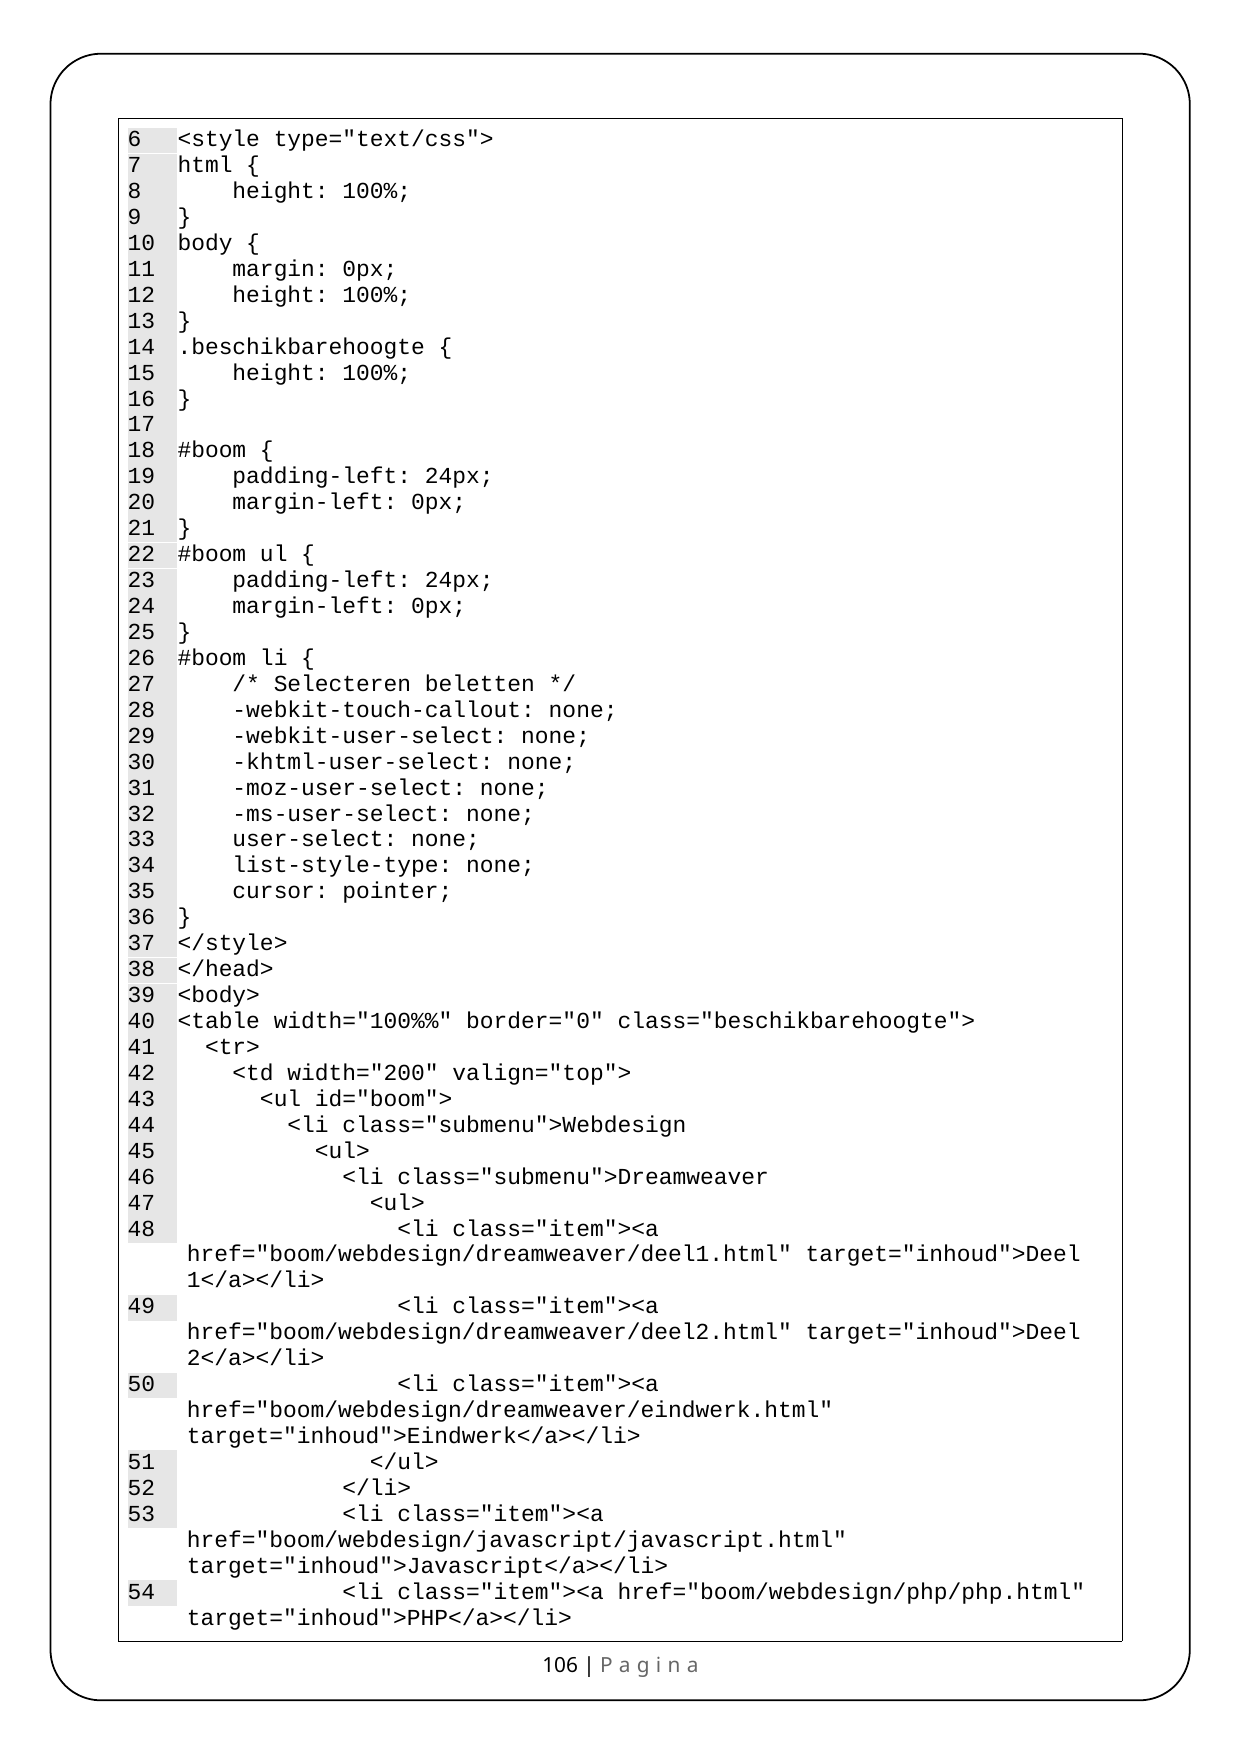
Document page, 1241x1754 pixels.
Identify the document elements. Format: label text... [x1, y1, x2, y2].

list /* Selecteren beletten */ [177, 663, 1122, 689]
list margin-left: 0px; [177, 585, 1122, 611]
list [119, 611, 128, 637]
list <li class="item"><a href="boom/webdesign/dreamweaver/deel1.html" target="inhoud">Deel 1</a></li> [119, 1207, 1122, 1285]
list } [177, 300, 1122, 326]
list -khtml-user-select: none; [177, 741, 1122, 767]
list #boom li { [177, 637, 1122, 663]
list user-select: none; [177, 818, 1122, 844]
list [119, 429, 128, 455]
list list-style-type: none; [177, 844, 1122, 870]
list height: 100%; [177, 170, 1122, 196]
list </style> [177, 922, 1122, 948]
list -webkit-user-select: none; [177, 715, 1122, 741]
list html { [119, 144, 1122, 170]
list height: 100%; [177, 274, 1122, 300]
list -moz-user-select: none; [177, 767, 1122, 792]
list -webkit-touch-callout: none; [177, 689, 1122, 715]
list <li class="item"><a href="boom/webdesign/php/php.html" target="inhoud">PHP</a></li> [119, 1571, 1122, 1641]
list [119, 377, 128, 413]
list <td width="200" valign="top"> [177, 1052, 1122, 1078]
list [119, 896, 128, 922]
list [119, 507, 128, 533]
list <table width="100%%" border="0" class="beschikbarehoogte"> [177, 1000, 1122, 1026]
list height: 100%; [177, 352, 1122, 377]
list <li class="item"><a href="boom/webdesign/dreamweaver/deel2.html" target="inhoud">Deel 2</a></li> [119, 1285, 1122, 1363]
list [119, 1467, 128, 1493]
list <ul id="boom"> [177, 1078, 1122, 1104]
list [119, 300, 128, 326]
list [119, 1130, 128, 1156]
list </li> [177, 1467, 1122, 1493]
list } [177, 377, 1122, 413]
list <style type="text/css"> [119, 119, 1122, 144]
list -ms-user-select: none; [177, 792, 1122, 818]
list <li class="submenu">Dreamweaver [177, 1156, 1122, 1182]
list padding-left: 24px; [119, 559, 1122, 585]
list [119, 922, 128, 948]
list [119, 222, 128, 248]
list <body> [119, 974, 1122, 1000]
list .beschikbarehoogte { [177, 326, 1122, 352]
list <ul> [177, 1130, 1122, 1156]
list body { [177, 222, 1122, 248]
list #boom { [177, 429, 1122, 455]
list padding-left: 24px; [177, 455, 1122, 481]
list margin-left: 0px; [177, 481, 1122, 507]
list <tr> [177, 1026, 1122, 1052]
list [119, 637, 128, 663]
list margin: 0px; [177, 248, 1122, 274]
list <li class="submenu">Webdesign [177, 1104, 1122, 1130]
list } [177, 196, 1122, 222]
list [119, 196, 128, 222]
list cursor: pointer; [177, 870, 1122, 896]
list </head> [119, 948, 1122, 974]
list <ul> [177, 1182, 1122, 1207]
list #boom ul { [119, 533, 1122, 559]
list <li class="item"><a href="boom/webdesign/javascript/javascript.html" target="inhoud">Javascript</a></li> [119, 1493, 1122, 1571]
list [119, 1182, 128, 1207]
list [119, 1026, 128, 1052]
list </ul> [119, 1441, 1122, 1467]
list } [177, 507, 1122, 533]
list <li class="item"><a href="boom/webdesign/dreamweaver/eindwerk.html" target="inhoud">Eindwerk</a></li> [119, 1363, 1122, 1441]
list } [177, 611, 1122, 637]
list } [177, 896, 1122, 922]
